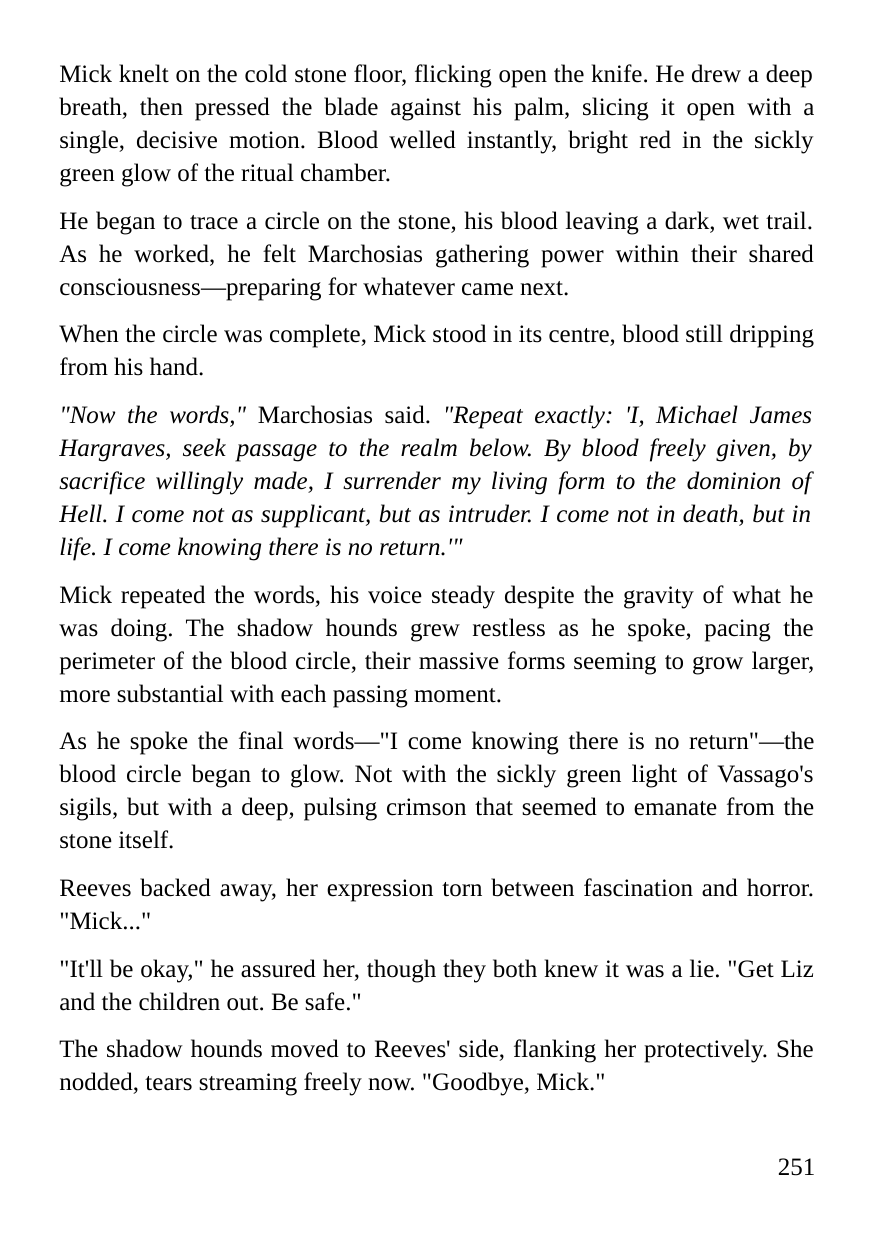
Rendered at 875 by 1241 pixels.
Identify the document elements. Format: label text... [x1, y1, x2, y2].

text As he spoke the final words—"I come knowing there is no return"—the blood circle began to glow. Not with the sickly green light of Vassago's sigils, but with a deep, pulsing crimson that seemed to emanate from the stone itself. [59, 726, 815, 854]
text The shadow hounds moved to Reeves' side, flanking her protectively. She nodded, tears streaming freely now. "Goodbye, Mick." [59, 1034, 815, 1096]
text When the circle was complete, Mick stood in its centre, blood still dripping from his hand. [59, 319, 815, 381]
text Mick repeated the words, his voice steady despite the gravity of what he was doing. The shadow hounds grew restless as he spoke, pacing the perimeter of the blood circle, their massive forms seeming to grow larger, more substantial with each passing moment. [59, 580, 815, 707]
text "Now the words," Marchosias said. "Repeat exactly: 'I, Michael James Hargraves, seek passage to the realm below. By blood freely given, by sacrifice willingly made, I surrender my living form to the dominion of Hell. I come not as supplicant, but as intruder. I come not in death, but in life. I come knowing there is no return.'" [59, 400, 815, 561]
text Reeves backed away, her expression torn between fascination and horror. "Mick..." [59, 873, 815, 935]
text Mick knelt on the cold stone floor, flicking open the knife. He drew a deep breath, then pressed the blade against his palm, slicing it open with a single, decisive motion. Blood welled instantly, bright red in the sickly green glow of the ritual chamber. [59, 59, 815, 187]
text He began to trace a circle on the stone, his blood leaving a dark, wet trail. As he worked, he felt Marchosias gathering power within their shared consciousness—preparing for whatever came next. [59, 206, 815, 301]
text "It'll be okay," he assured her, though they both knew it was a lie. "Get Liz and the children out. Be safe." [59, 954, 815, 1015]
